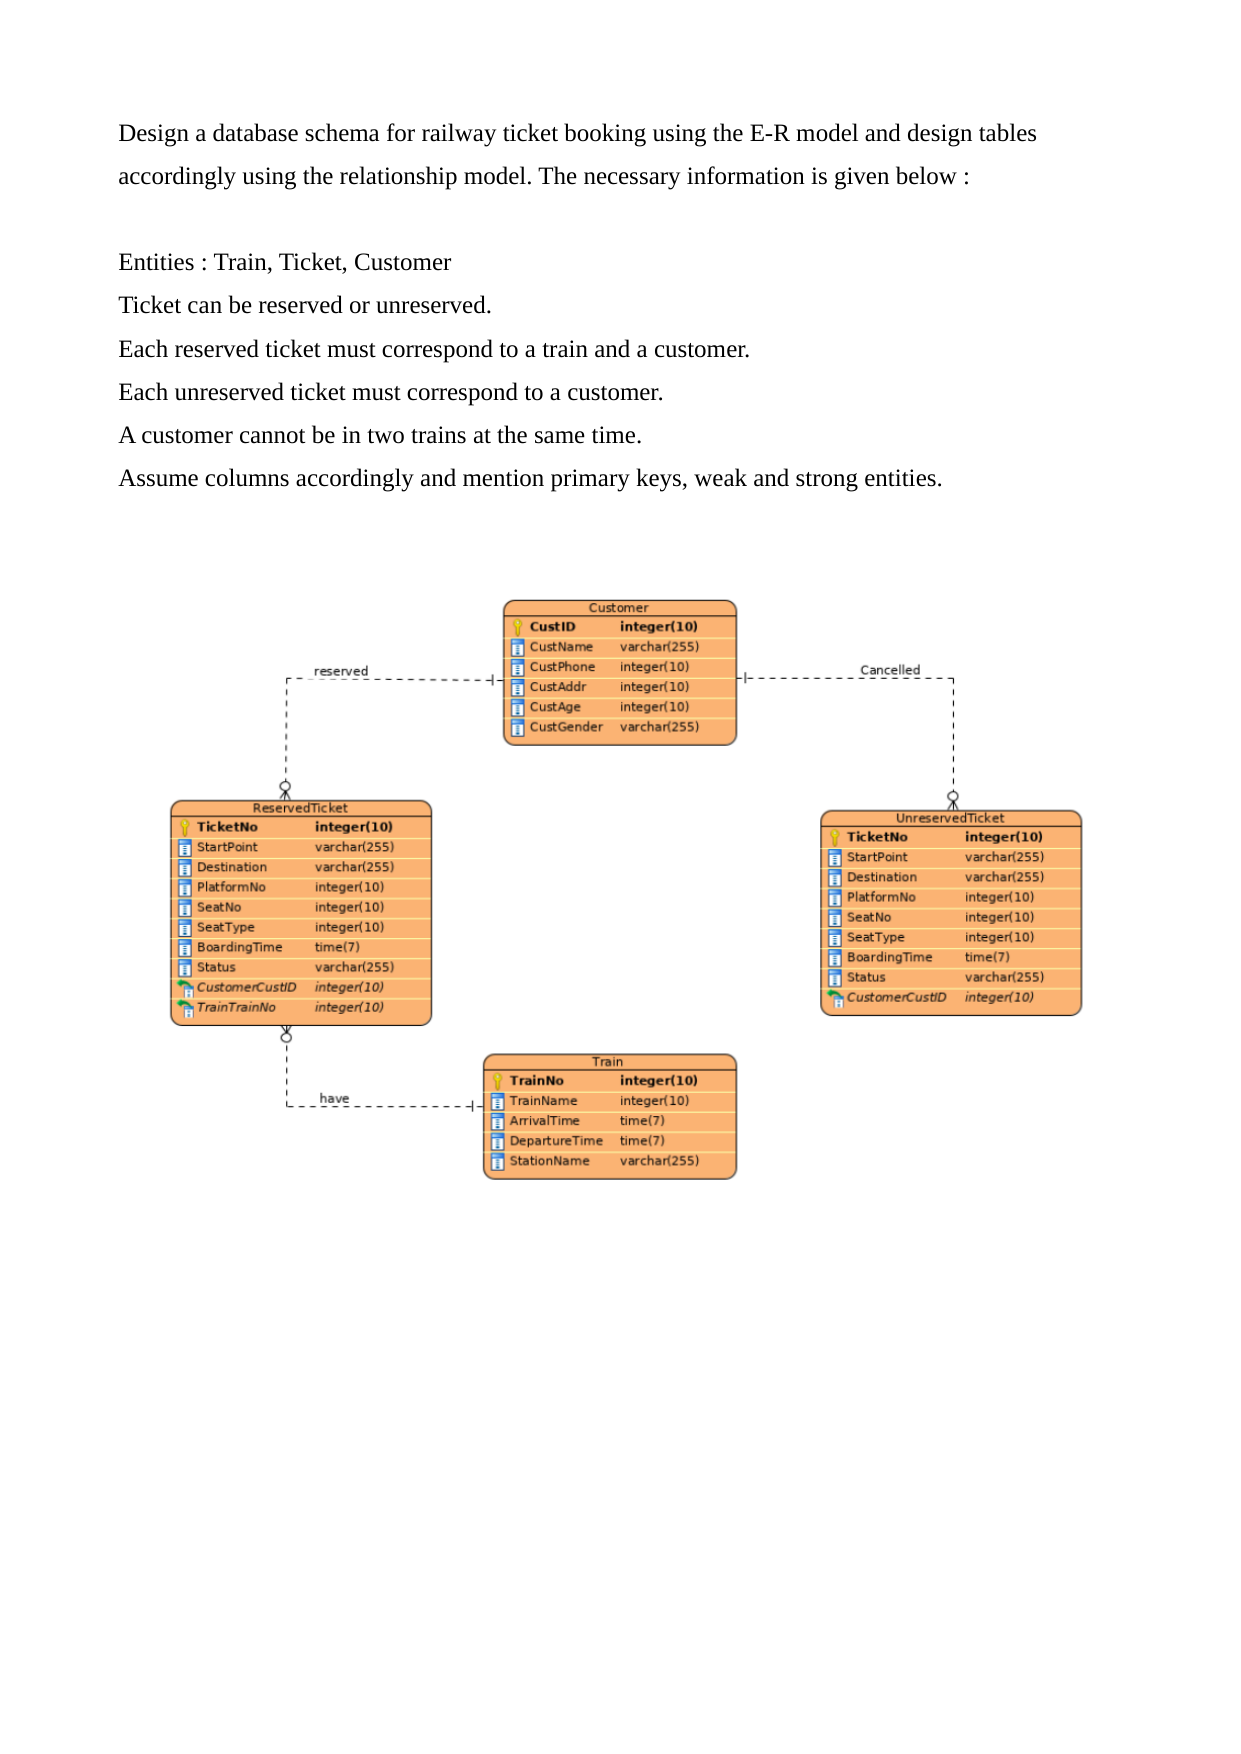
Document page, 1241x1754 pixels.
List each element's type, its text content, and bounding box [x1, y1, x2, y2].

text Design a database schema for railway ticket booking using the E-R model and design tables accordingly using the relationship model. The necessary information is given below : Entities : Train, Ticket, Customer Ticket can be reserved or unreserved. Each reserved ticket must correspond to a train and a customer. Each unreserved ticket must correspond to a customer. A customer cannot be in two trains at the same time. Assume columns accordingly and mention primary keys, weak and strong entities. [118, 118, 1122, 535]
picture [118, 592, 1123, 1196]
